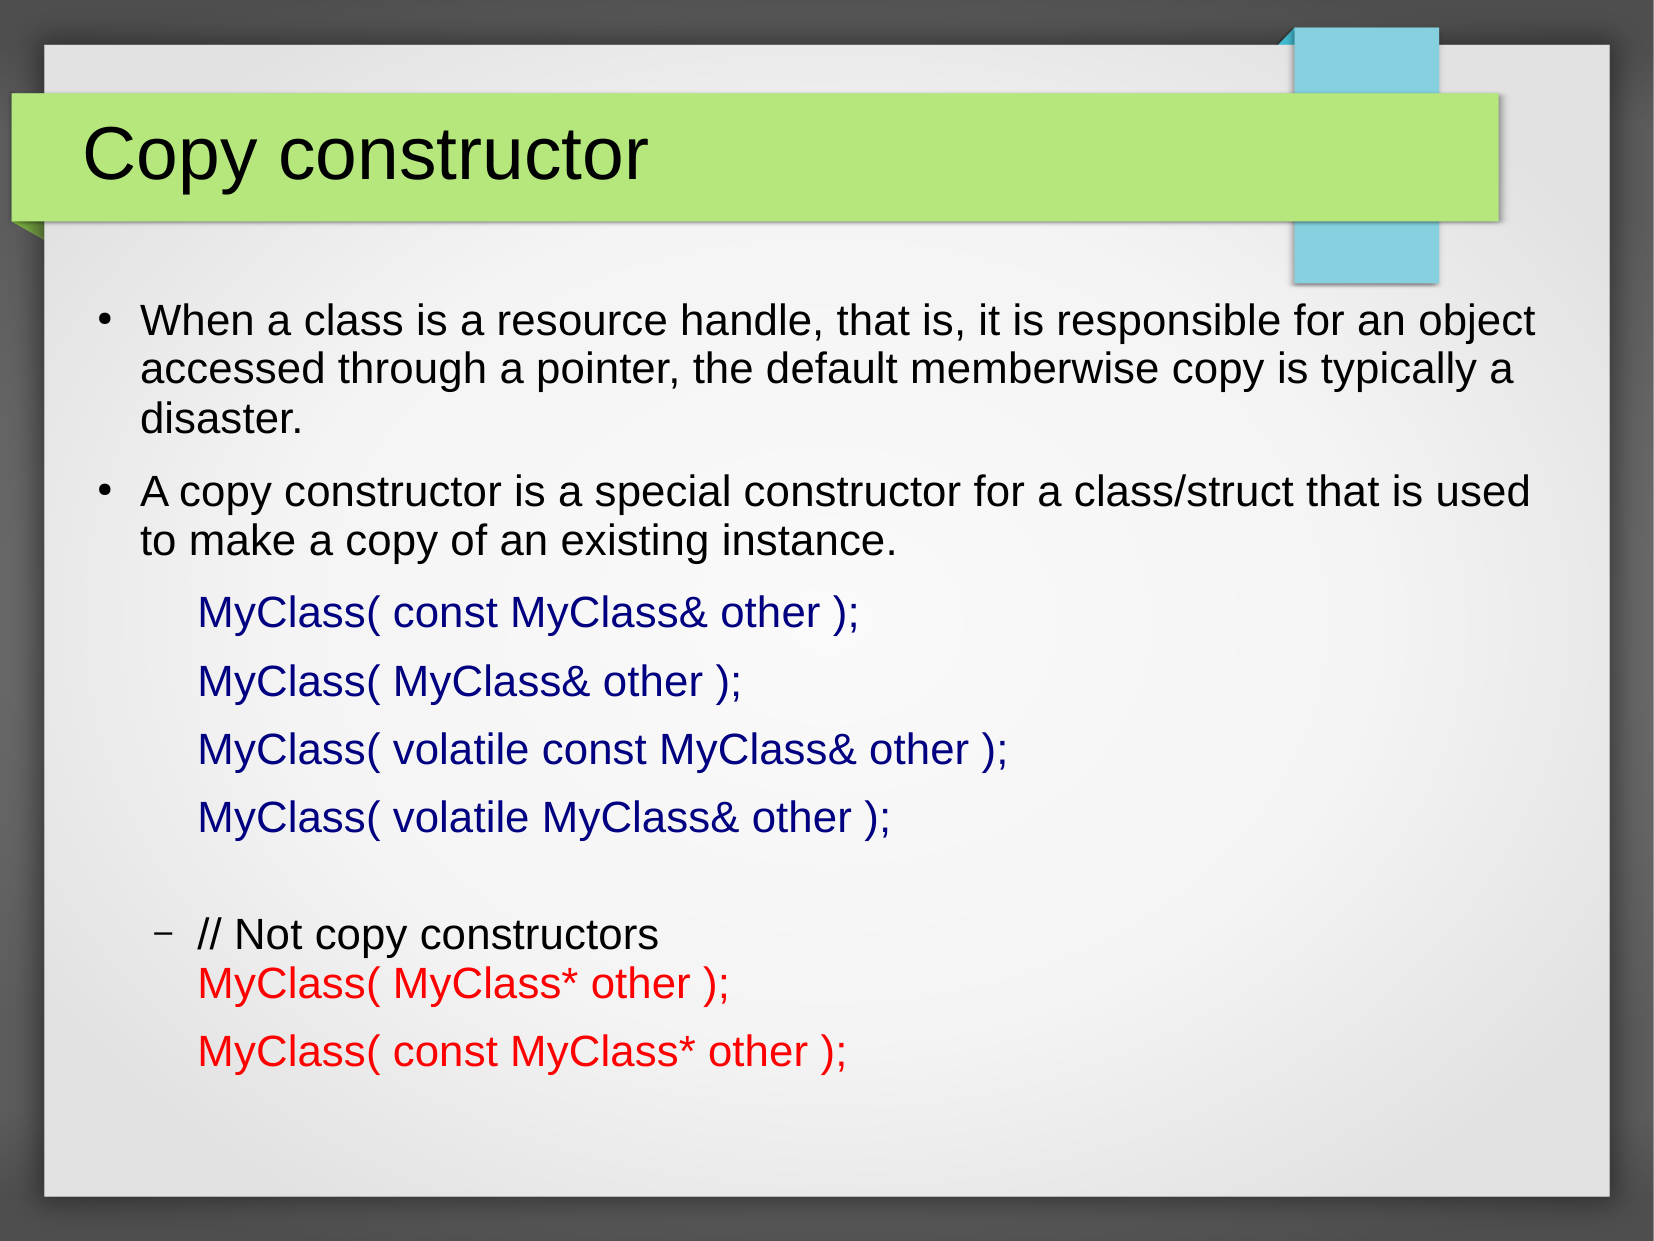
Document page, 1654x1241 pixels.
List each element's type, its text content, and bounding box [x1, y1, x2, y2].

list When a class is a resource handle, that is, it is responsible for an object accessed through a pointer, the default memberwise copy is typically a disaster. A copy constructor is a special constructor for a class/struct that is used to make a copy of an existing instance. MyClass( const MyClass& other ); MyClass( MyClass& other ); MyClass( volatile const MyClass& other ); MyClass( volatile MyClass& other ); // Not copy constructors MyClass( MyClass* other ); MyClass( const MyClass* other ); [82, 295, 1571, 1182]
title Copy constructor [82, 94, 1264, 213]
picture [0, 0, 1654, 1241]
